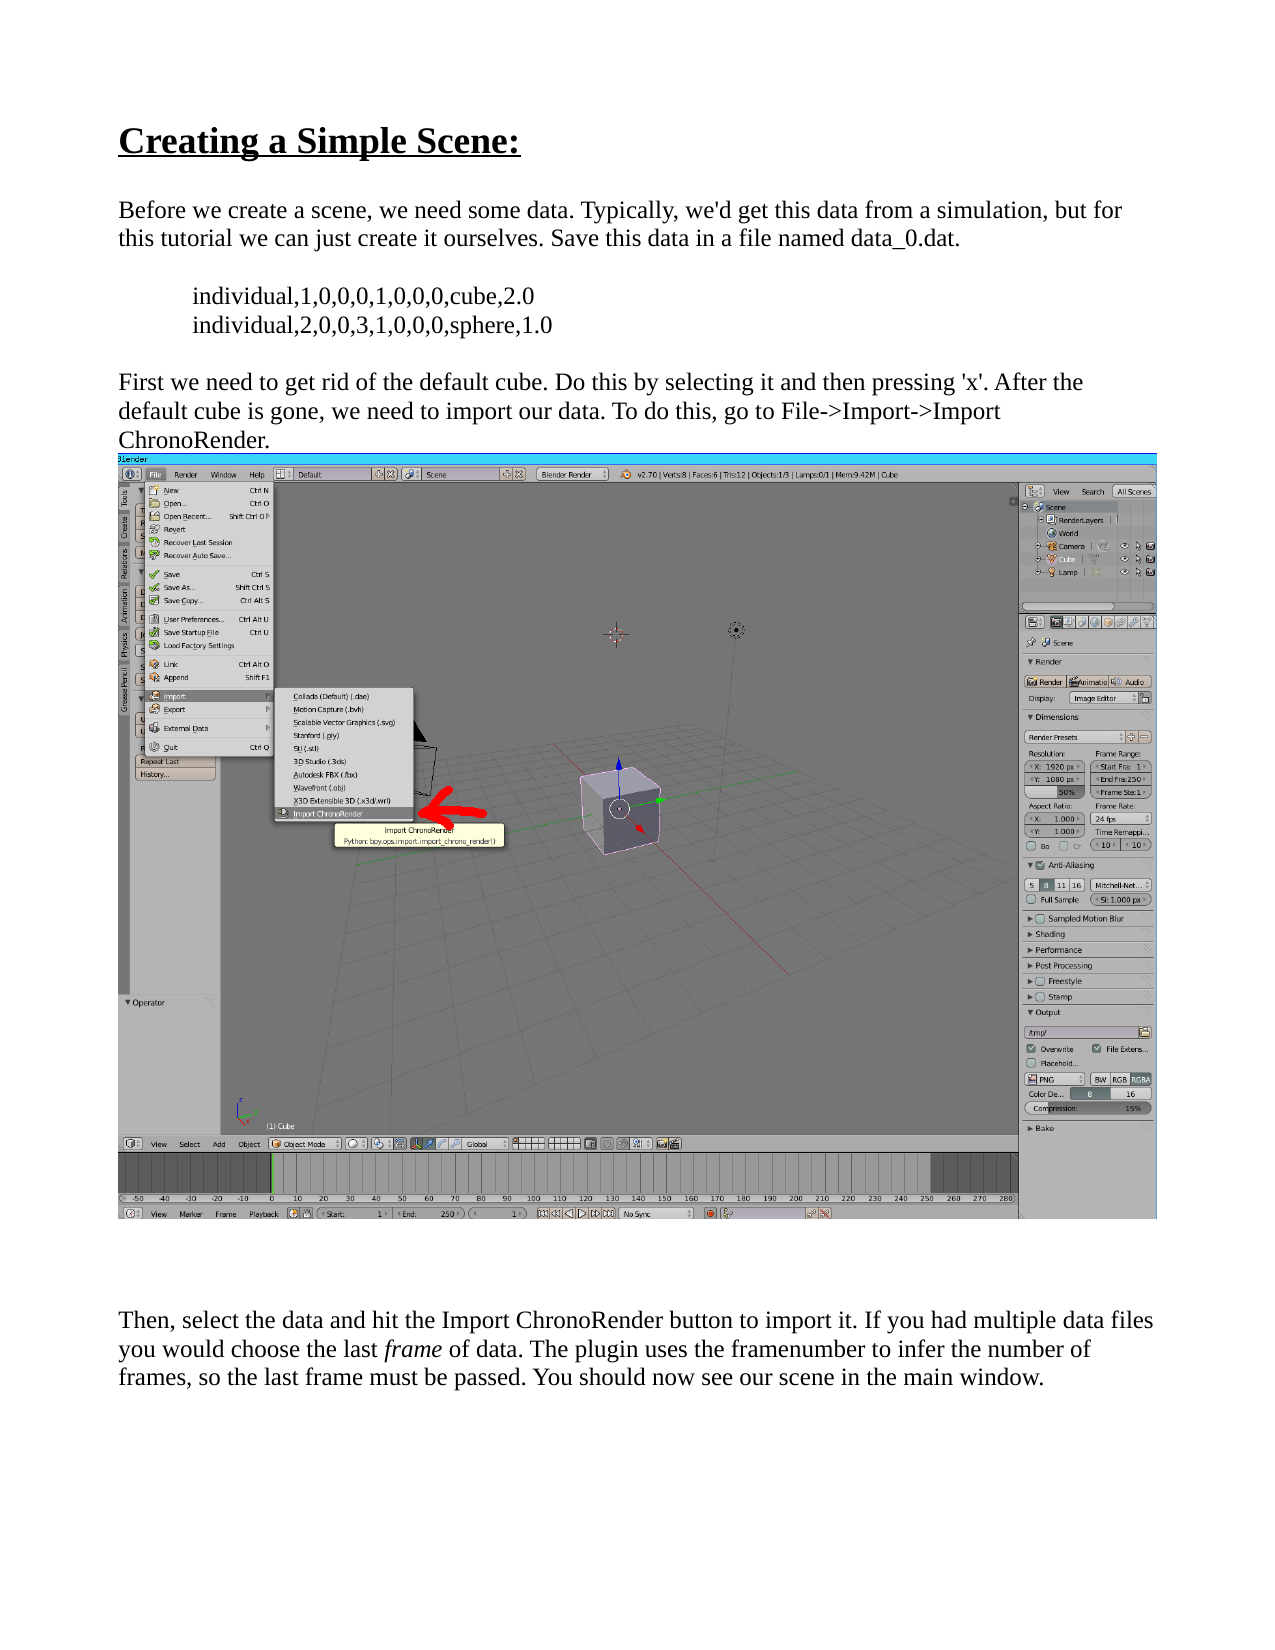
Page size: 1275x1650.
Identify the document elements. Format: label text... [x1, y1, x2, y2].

picture [118, 453, 1157, 1219]
text Then, select the data and hit the Import ChronoRender button to import it. If you had multiple data files you would choose the last frame of data. The plugin uses the framenumber to infer the number of frames, so the last frame must be passed. You should now see our scene in the main window. [118, 1305, 1157, 1391]
text Creating a Simple Scene: [118, 118, 1157, 161]
text individual,1,0,0,0,1,0,0,0,cube,2.0 [118, 281, 1157, 310]
text First we need to get rid of the default cube. Do this by selecting it and then pressing 'x'. After the default cube is gone, we need to import our data. To do this, go to File->Import->Import ChronoRender. [118, 367, 1157, 453]
text Before we create a scene, we need some data. Typically, we'd get this data from a simulation, but for this tutorial we can just create it ourselves. Save this data in a file named data_0.dat. [118, 195, 1157, 252]
text individual,2,0,0,3,1,0,0,0,sphere,1.0 [118, 310, 1157, 338]
